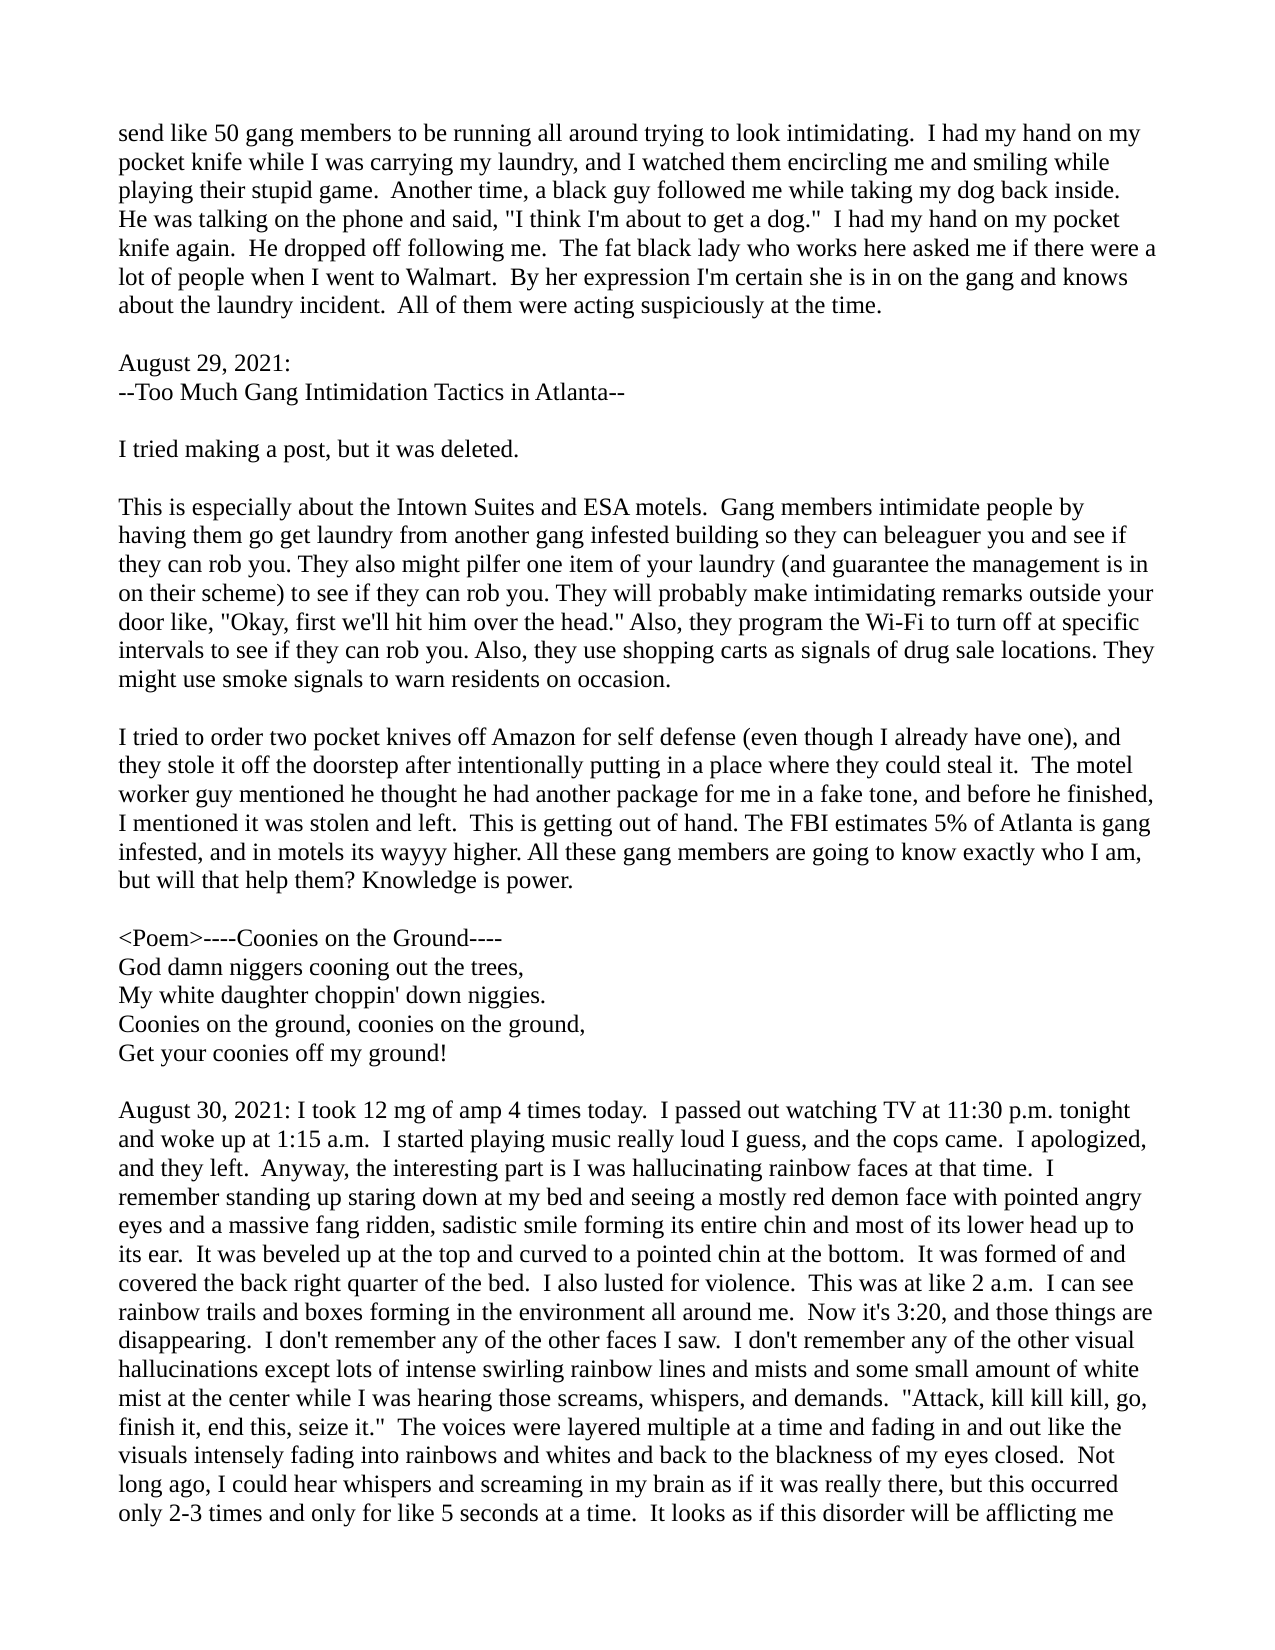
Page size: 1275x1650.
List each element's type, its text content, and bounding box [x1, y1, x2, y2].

text <Poem>----Coonies on the Ground---- [118, 923, 1157, 952]
text God damn niggers cooning out the trees, [118, 952, 1157, 981]
text I tried to order two pocket knives off Amazon for self defense (even though I already have one), and they stole it off the doorstep after intentionally putting in a place where they could steal it. The motel worker guy mentioned he thought he had another package for me in a fake tone, and before he finished, I mentioned it was stolen and left. This is getting out of hand. The FBI estimates 5% of Atlanta is gang infested, and in motels its wayyy higher. All these gang members are going to know exactly who I am, but will that help them? Knowledge is power. [118, 722, 1157, 894]
text Coonies on the ground, coonies on the ground, [118, 1009, 1157, 1038]
text --Too Much Gang Intimidation Tactics in Atlanta-- [118, 377, 1157, 406]
text August 29, 2021: [118, 348, 1157, 377]
text I tried making a post, but it was deleted. [118, 434, 1157, 463]
text My white daughter choppin' down niggies. [118, 981, 1157, 1009]
text Get your coonies off my ground! [118, 1038, 1157, 1067]
text send like 50 gang members to be running all around trying to look intimidating. I had my hand on my pocket knife while I was carrying my laundry, and I watched them encircling me and smiling while playing their stupid game. Another time, a black guy followed me while taking my dog back inside. He was talking on the phone and said, "I think I'm about to get a dog." I had my hand on my pocket knife again. He dropped off following me. The fat black lady who works here asked me if there were a lot of people when I went to Walmart. By her expression I'm certain she is in on the gang and knows about the laundry incident. All of them were acting suspiciously at the time. [118, 118, 1157, 319]
text August 30, 2021: I took 12 mg of amp 4 times today. I passed out watching TV at 11:30 p.m. tonight and woke up at 1:15 a.m. I started playing music really loud I guess, and the cops came. I apologized, and they left. Anyway, the interesting part is I was hallucinating rainbow faces at that time. I remember standing up staring down at my bed and seeing a mostly red demon face with pointed angry eyes and a massive fang ridden, sadistic smile forming its entire chin and most of its lower head up to its ear. It was beveled up at the top and curved to a pointed chin at the bottom. It was formed of and covered the back right quarter of the bed. I also lusted for violence. This was at like 2 a.m. I can see rainbow trails and boxes forming in the environment all around me. Now it's 3:20, and those things are disappearing. I don't remember any of the other faces I saw. I don't remember any of the other visual hallucinations except lots of intense swirling rainbow lines and mists and some small amount of white mist at the center while I was hearing those screams, whispers, and demands. "Attack, kill kill kill, go, finish it, end this, seize it." The voices were layered multiple at a time and fading in and out like the visuals intensely fading into rainbows and whites and back to the blackness of my eyes closed. Not long ago, I could hear whispers and screaming in my brain as if it was really there, but this occurred only 2-3 times and only for like 5 seconds at a time. It looks as if this disorder will be afflicting me [118, 1096, 1157, 1527]
text This is especially about the Intown Suites and ESA motels. Gang members intimidate people by having them go get laundry from another gang infested building so they can beleaguer you and see if they can rob you. They also might pilfer one item of your laundry (and guarantee the management is in on their scheme) to see if they can rob you. They will probably make intimidating remarks outside your door like, "Okay, first we'll hit him over the head." Also, they program the Wi-Fi to turn off at specific intervals to see if they can rob you. Also, they use shopping carts as signals of drug sale locations. They might use smoke signals to warn residents on occasion. [118, 492, 1157, 693]
